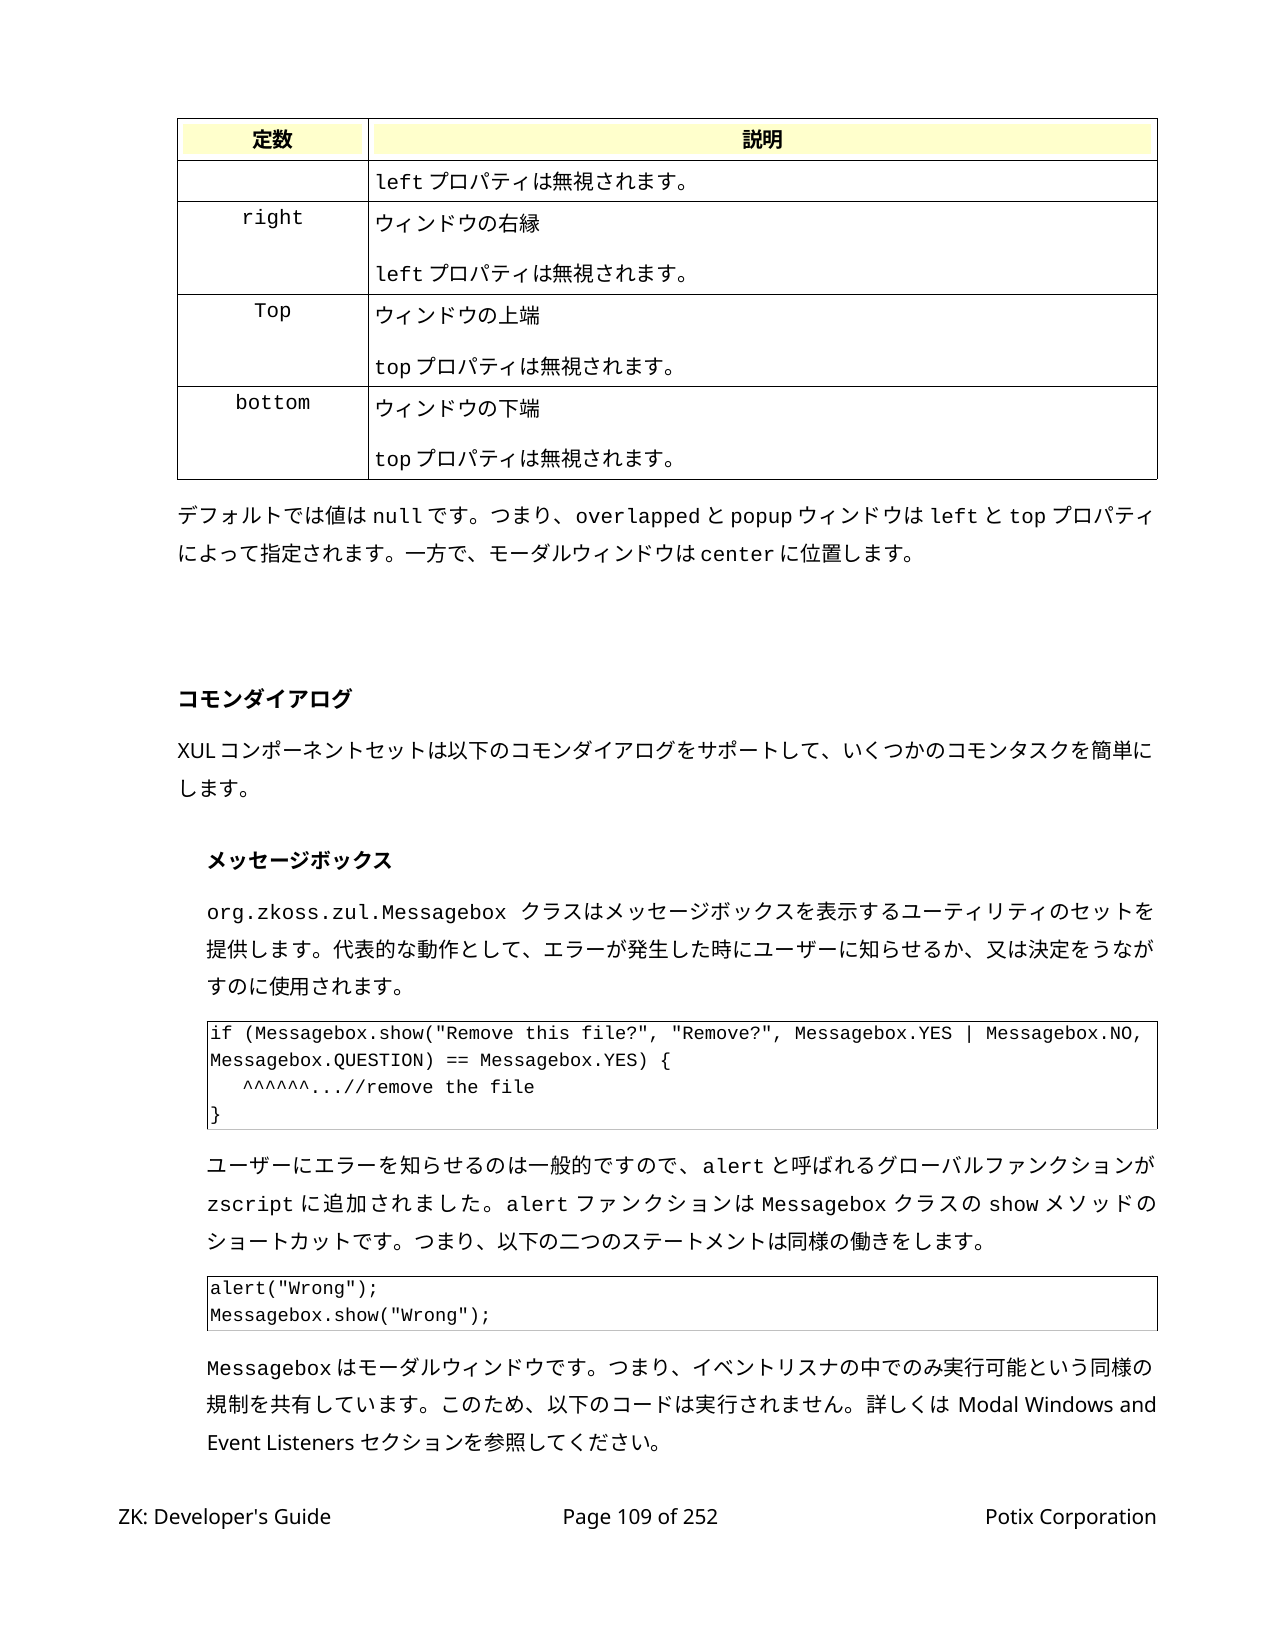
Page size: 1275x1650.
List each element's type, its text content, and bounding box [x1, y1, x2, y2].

table_cell Top [178, 295, 368, 386]
table_cell ウィンドウの下端 topプロパティは無視されます。 [369, 387, 1157, 479]
text ^^^^^^...//remove the file [208, 1075, 1157, 1099]
table_header 説明 [369, 119, 1157, 160]
text alert("Wrong"); [208, 1277, 1157, 1300]
table_cell bottom [178, 387, 368, 479]
subtitle メッセージボックス [207, 845, 1157, 875]
table_cell right [178, 202, 368, 294]
table_header 定数 [178, 119, 368, 160]
table_cell ウィンドウの上端 topプロパティは無視されます。 [369, 295, 1157, 386]
table_cell [178, 161, 368, 201]
text ユーザーにエラーを知らせるのは一般的ですので、alertと呼ばれるグローバルファンクションがzscriptに追加されました。alertファンクションはMessageboxクラスのshowメソッドのショートカットです。つまり、以下の二つのステートメントは同様の働きをします。 [207, 1150, 1157, 1255]
text org.zkoss.zul.Messagebox クラスはメッセージボックスを表示するユーティリティのセットを提供します。代表的な動作として、エラーが発生した時にユーザーに知らせるか、又は決定をうながすのに使用されます。 [207, 895, 1157, 1001]
text if (Messagebox.show("Remove this file?", "Remove?", Messagebox.YES | Messagebox.NO, Messagebox.QUESTION) == Messagebox.YES) { [208, 1022, 1157, 1072]
text Messageboxはモーダルウィンドウです。つまり、イベントリスナの中でのみ実行可能という同様の規制を共有しています。このため、以下のコードは実行されません。詳しくはModal Windows and Event Listeners セクションを参照してください。 [207, 1351, 1157, 1456]
text デフォルトでは値はnullです。つまり、overlappedとpopupウィンドウはleftとtopプロパティによって指定されます。一方で、モーダルウィンドウはcenterに位置します。 [177, 499, 1157, 567]
text } [208, 1102, 1157, 1129]
text XULコンポーネントセットは以下のコモンダイアログをサポートして、いくつかのコモンタスクを簡単にします。 [177, 735, 1157, 802]
table_cell leftプロパティは無視されます。 [369, 161, 1157, 201]
subtitle コモンダイアログ [177, 682, 1157, 714]
table_cell ウィンドウの右縁 leftプロパティは無視されます。 [369, 202, 1157, 294]
text Messagebox.show("Wrong"); [208, 1303, 1157, 1330]
